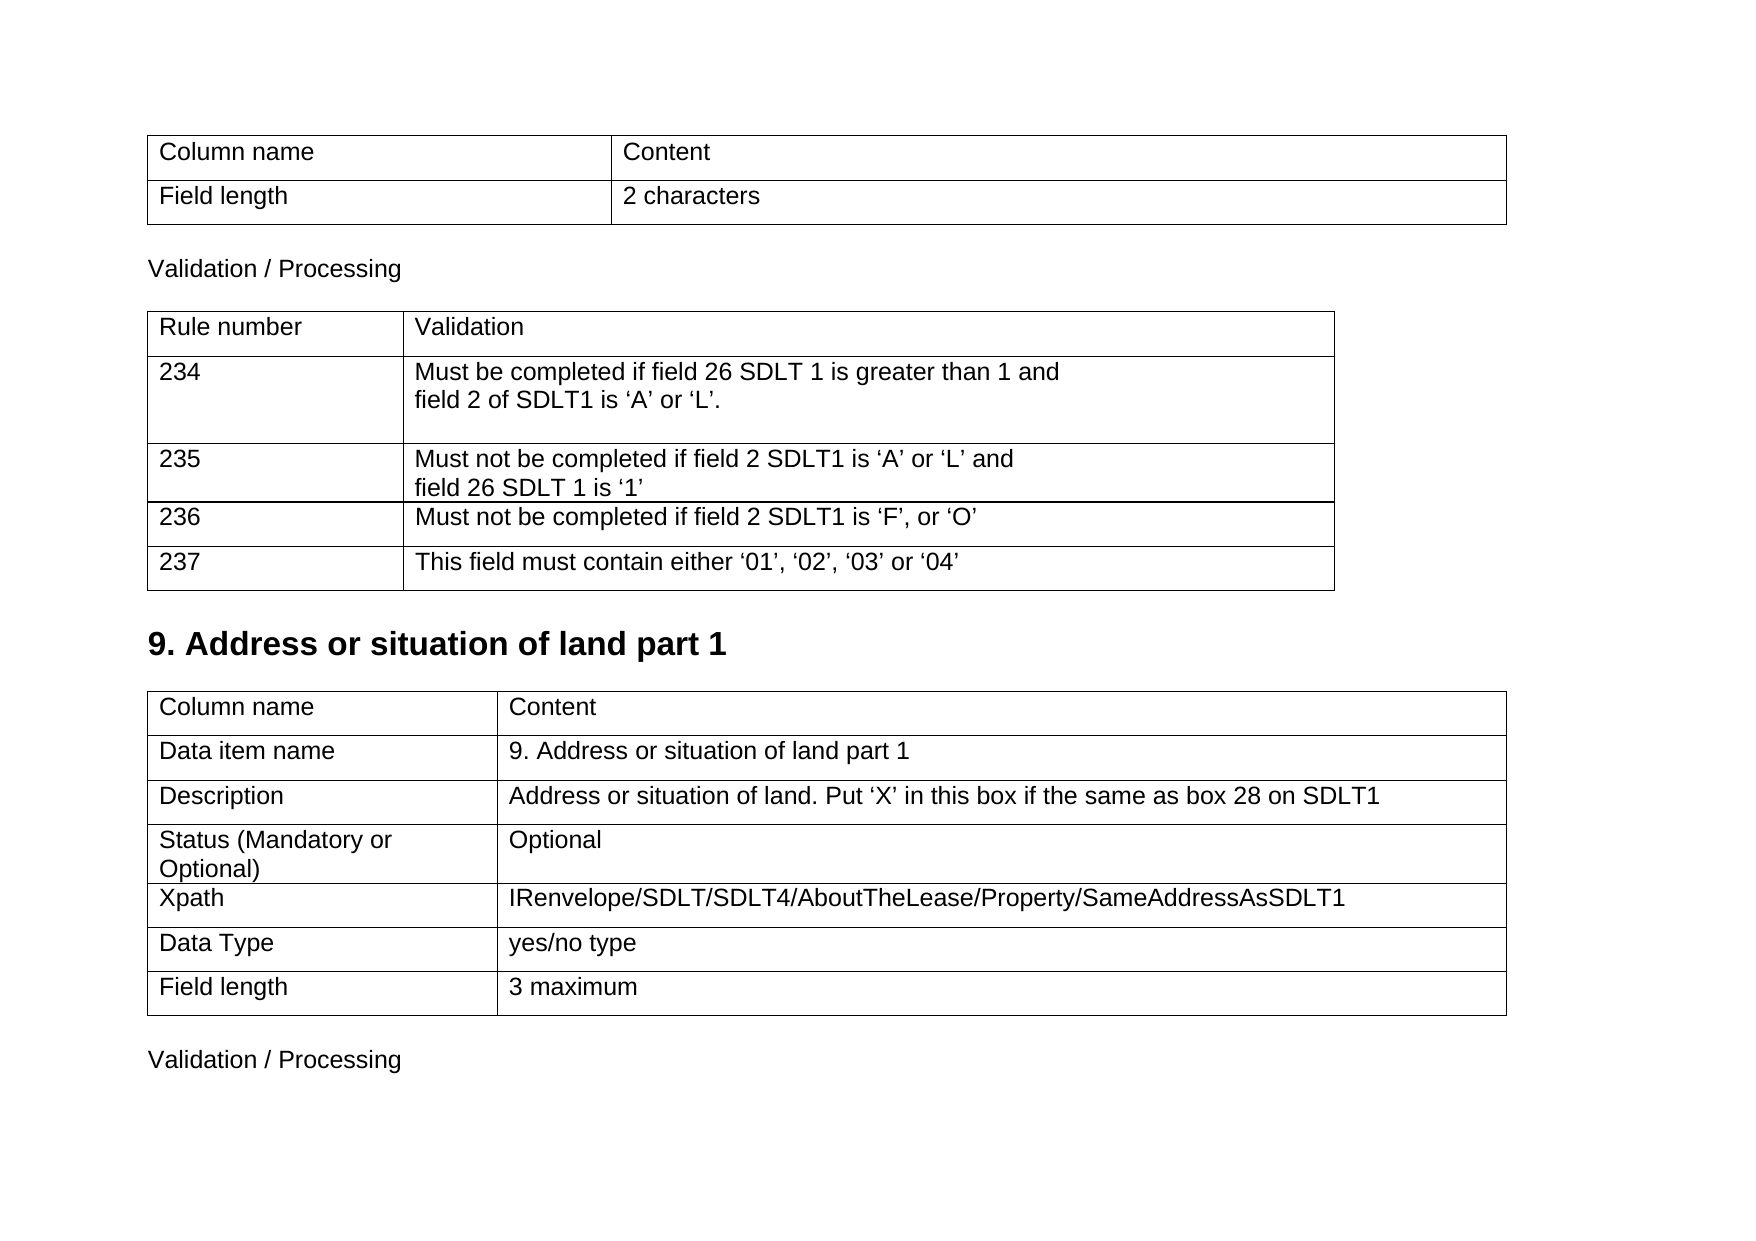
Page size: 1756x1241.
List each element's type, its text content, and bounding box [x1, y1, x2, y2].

table_header Content [612, 136, 1506, 180]
table_cell Must not be completed if field 2 SDLT1 is ‘F’, or ‘O’ [404, 503, 1334, 546]
table_cell Optional [498, 825, 1506, 882]
table_cell Status (Mandatory or Optional) [148, 825, 497, 882]
text Validation / Processing [148, 1045, 1515, 1074]
table_cell Description [148, 781, 497, 824]
table_cell 235 [148, 444, 403, 501]
table_cell Field length [148, 181, 611, 224]
table_cell This field must contain either ‘01’, ‘02’, ‘03’ or ‘04’ [404, 547, 1334, 590]
table_cell 237 [148, 547, 403, 590]
table_header Column name [148, 136, 611, 180]
table_cell Field length [148, 972, 497, 1015]
table_cell Data item name [148, 736, 497, 779]
table_cell Xpath [148, 884, 497, 927]
table_cell yes/no type [498, 928, 1506, 971]
table_cell 234 [148, 357, 403, 443]
table_cell 2 characters [612, 181, 1506, 224]
text Validation / Processing [148, 254, 1515, 282]
table_cell Address or situation of land. Put ‘X’ in this box if the same as box 28 on SDLT1 [498, 781, 1506, 824]
table_header Content [498, 692, 1506, 735]
table_cell IRenvelope/SDLT/SDLT4/AboutTheLease/Property/SameAddressAsSDLT1 [498, 884, 1506, 927]
table_cell 236 [148, 503, 403, 546]
table_cell 9. Address or situation of land part 1 [498, 736, 1506, 779]
table_cell Must not be completed if field 2 SDLT1 is ‘A’ or ‘L’ and field 26 SDLT 1 is ‘1’ [404, 444, 1334, 501]
subtitle 9. Address or situation of land part 1 [148, 624, 1515, 662]
table_header Validation [404, 312, 1334, 356]
table_cell Data Type [148, 928, 497, 971]
table_header Column name [148, 692, 497, 735]
table_header Rule number [148, 312, 403, 356]
table_cell 3 maximum [498, 972, 1506, 1015]
table_cell Must be completed if field 26 SDLT 1 is greater than 1 and field 2 of SDLT1 is ‘A’ or ‘L’. [404, 357, 1334, 443]
